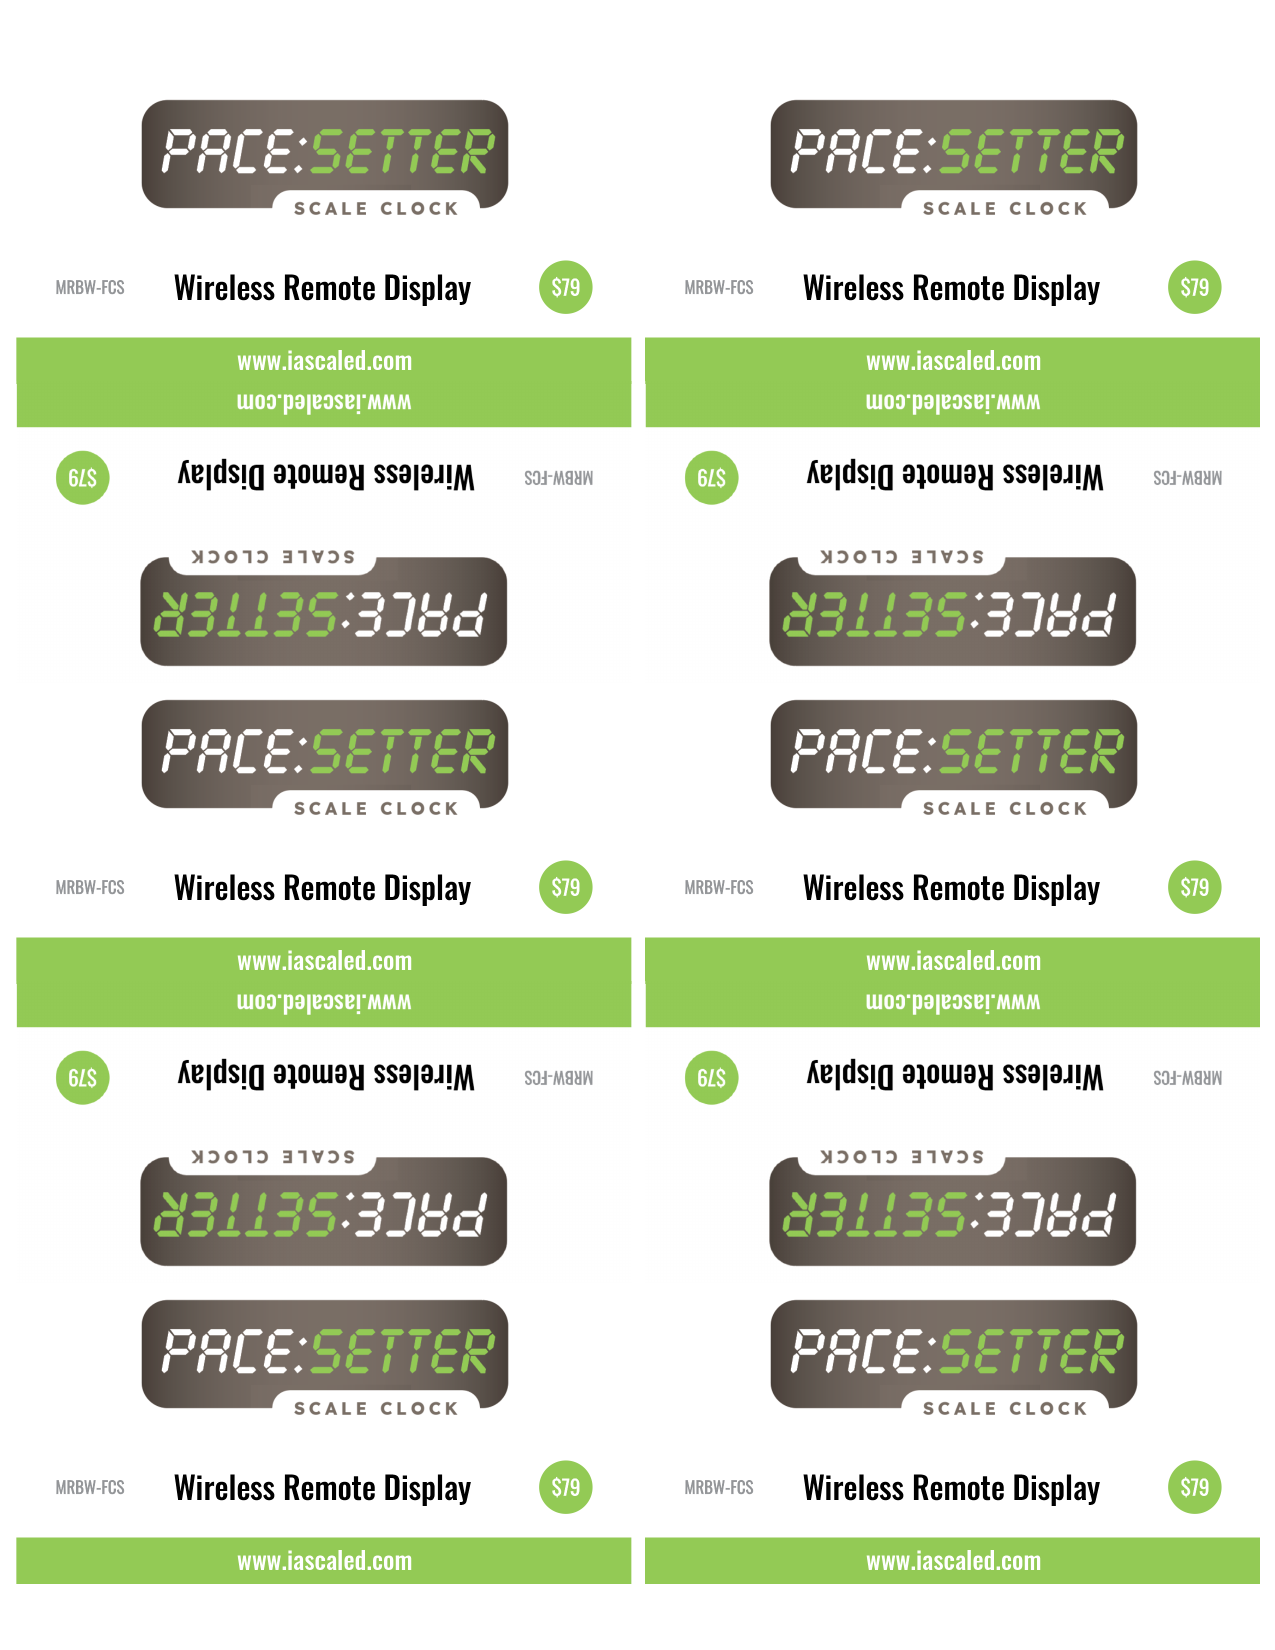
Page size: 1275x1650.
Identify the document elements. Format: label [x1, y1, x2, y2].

picture [16, 82, 632, 1584]
picture [645, 82, 1260, 1584]
